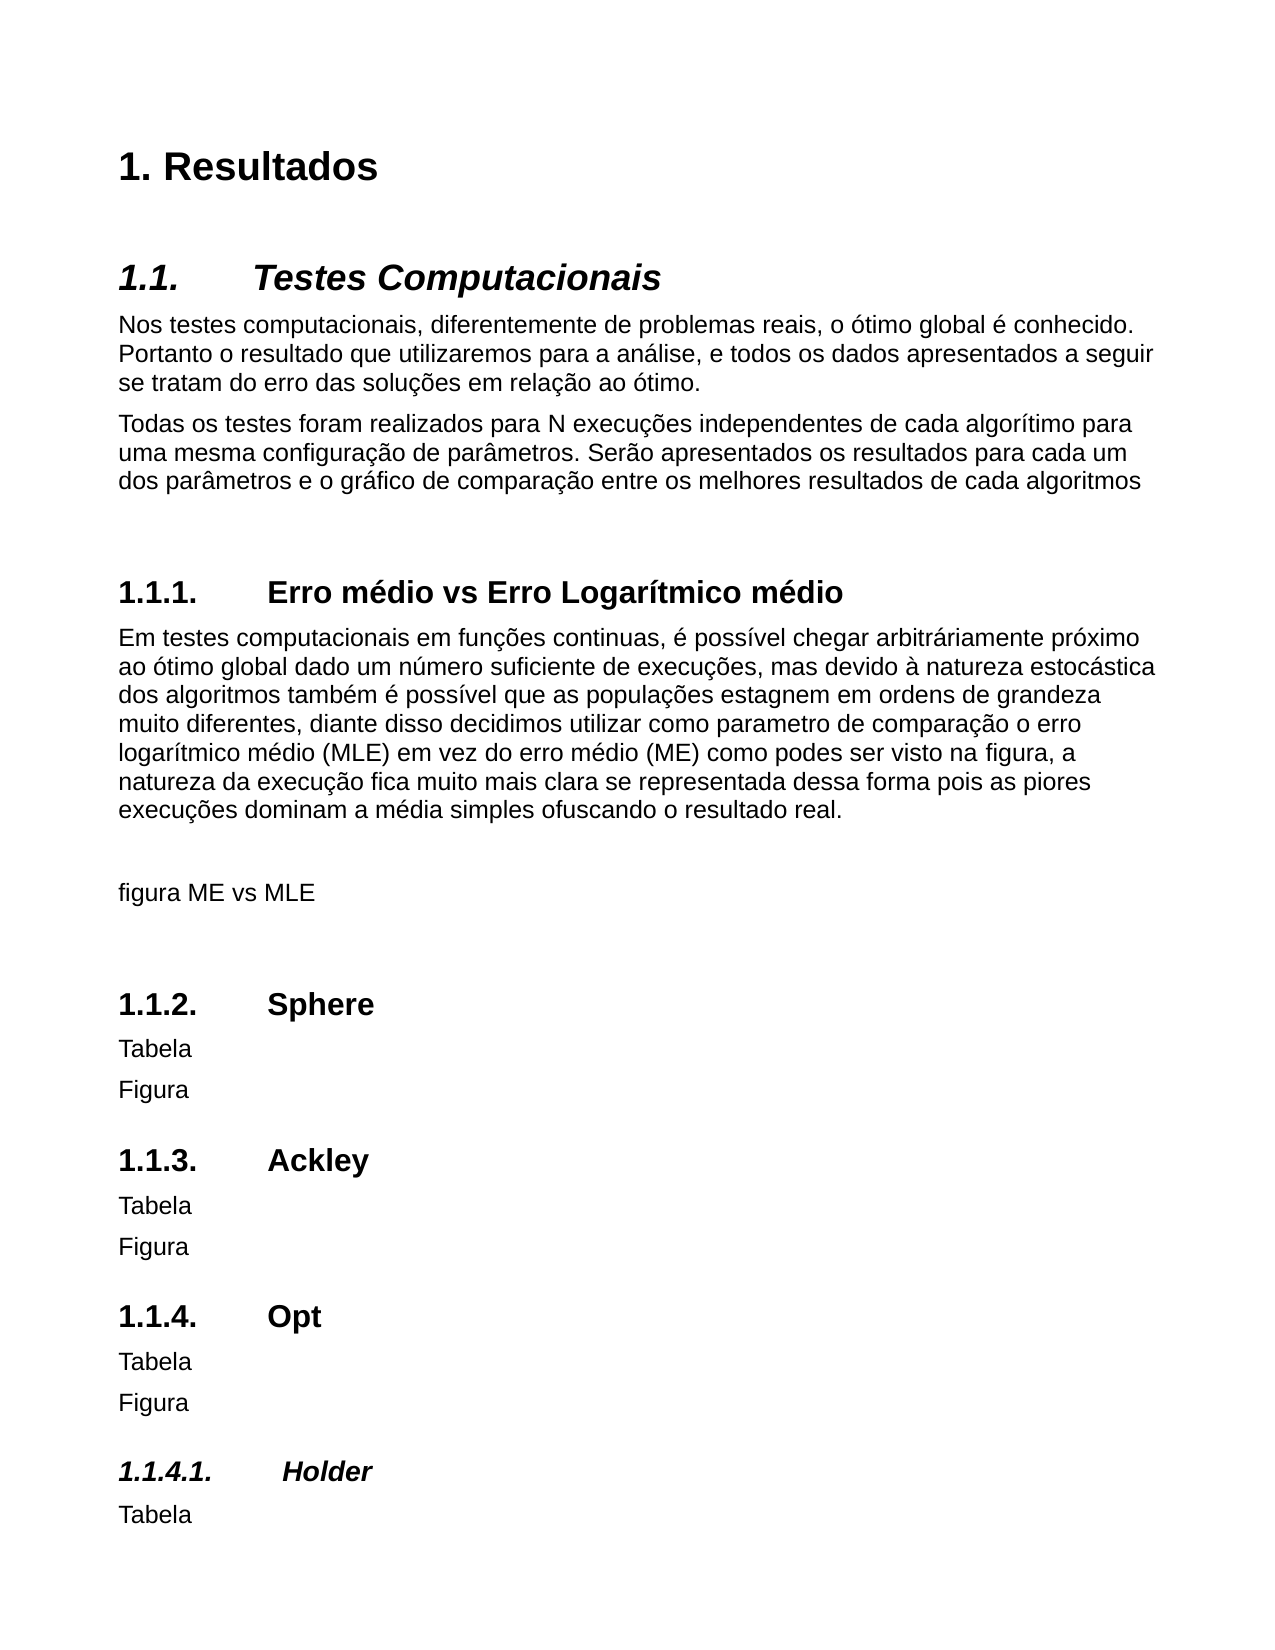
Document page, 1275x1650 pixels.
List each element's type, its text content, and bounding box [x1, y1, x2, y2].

text Tabela [118, 1500, 1157, 1528]
subtitle Opt [118, 1298, 1157, 1335]
text Tabela [118, 1034, 1157, 1063]
subtitle Sphere [118, 985, 1157, 1022]
text Tabela [118, 1347, 1157, 1376]
text Em testes computacionais em funções continuas, é possível chegar arbitráriamente próximo ao ótimo global dado um número suficiente de execuções, mas devido à natureza estocástica dos algoritmos também é possível que as populações estagnem em ordens de grandeza muito diferentes, diante disso decidimos utilizar como parametro de comparação o erro logarítmico médio (MLE) em vez do erro médio (ME) como podes ser visto na figura, a natureza da execução fica muito mais clara se representada dessa forma pois as piores execuções dominam a média simples ofuscando o resultado real. [118, 623, 1157, 824]
text figura ME vs MLE [118, 878, 1157, 907]
subtitle Holder [118, 1455, 1157, 1487]
subtitle Testes Computacionais [118, 255, 1157, 298]
text Todas os testes foram realizados para N execuções independentes de cada algorítimo para uma mesma configuração de parâmetros. Serão apresentados os resultados para cada um dos parâmetros e o gráfico de comparação entre os melhores resultados de cada algoritmos [118, 409, 1157, 495]
subtitle Erro médio vs Erro Logarítmico médio [118, 574, 1157, 610]
text Nos testes computacionais, diferentemente de problemas reais, o ótimo global é conhecido. Portanto o resultado que utilizaremos para a análise, e todos os dados apresentados a seguir se tratam do erro das soluções em relação ao ótimo. [118, 310, 1157, 396]
text Figura [118, 1388, 1157, 1417]
text Tabela [118, 1191, 1157, 1219]
text Figura [118, 1076, 1157, 1104]
text Figura [118, 1232, 1157, 1261]
subtitle Ackley [118, 1142, 1157, 1178]
subtitle Resultados [118, 143, 1157, 189]
